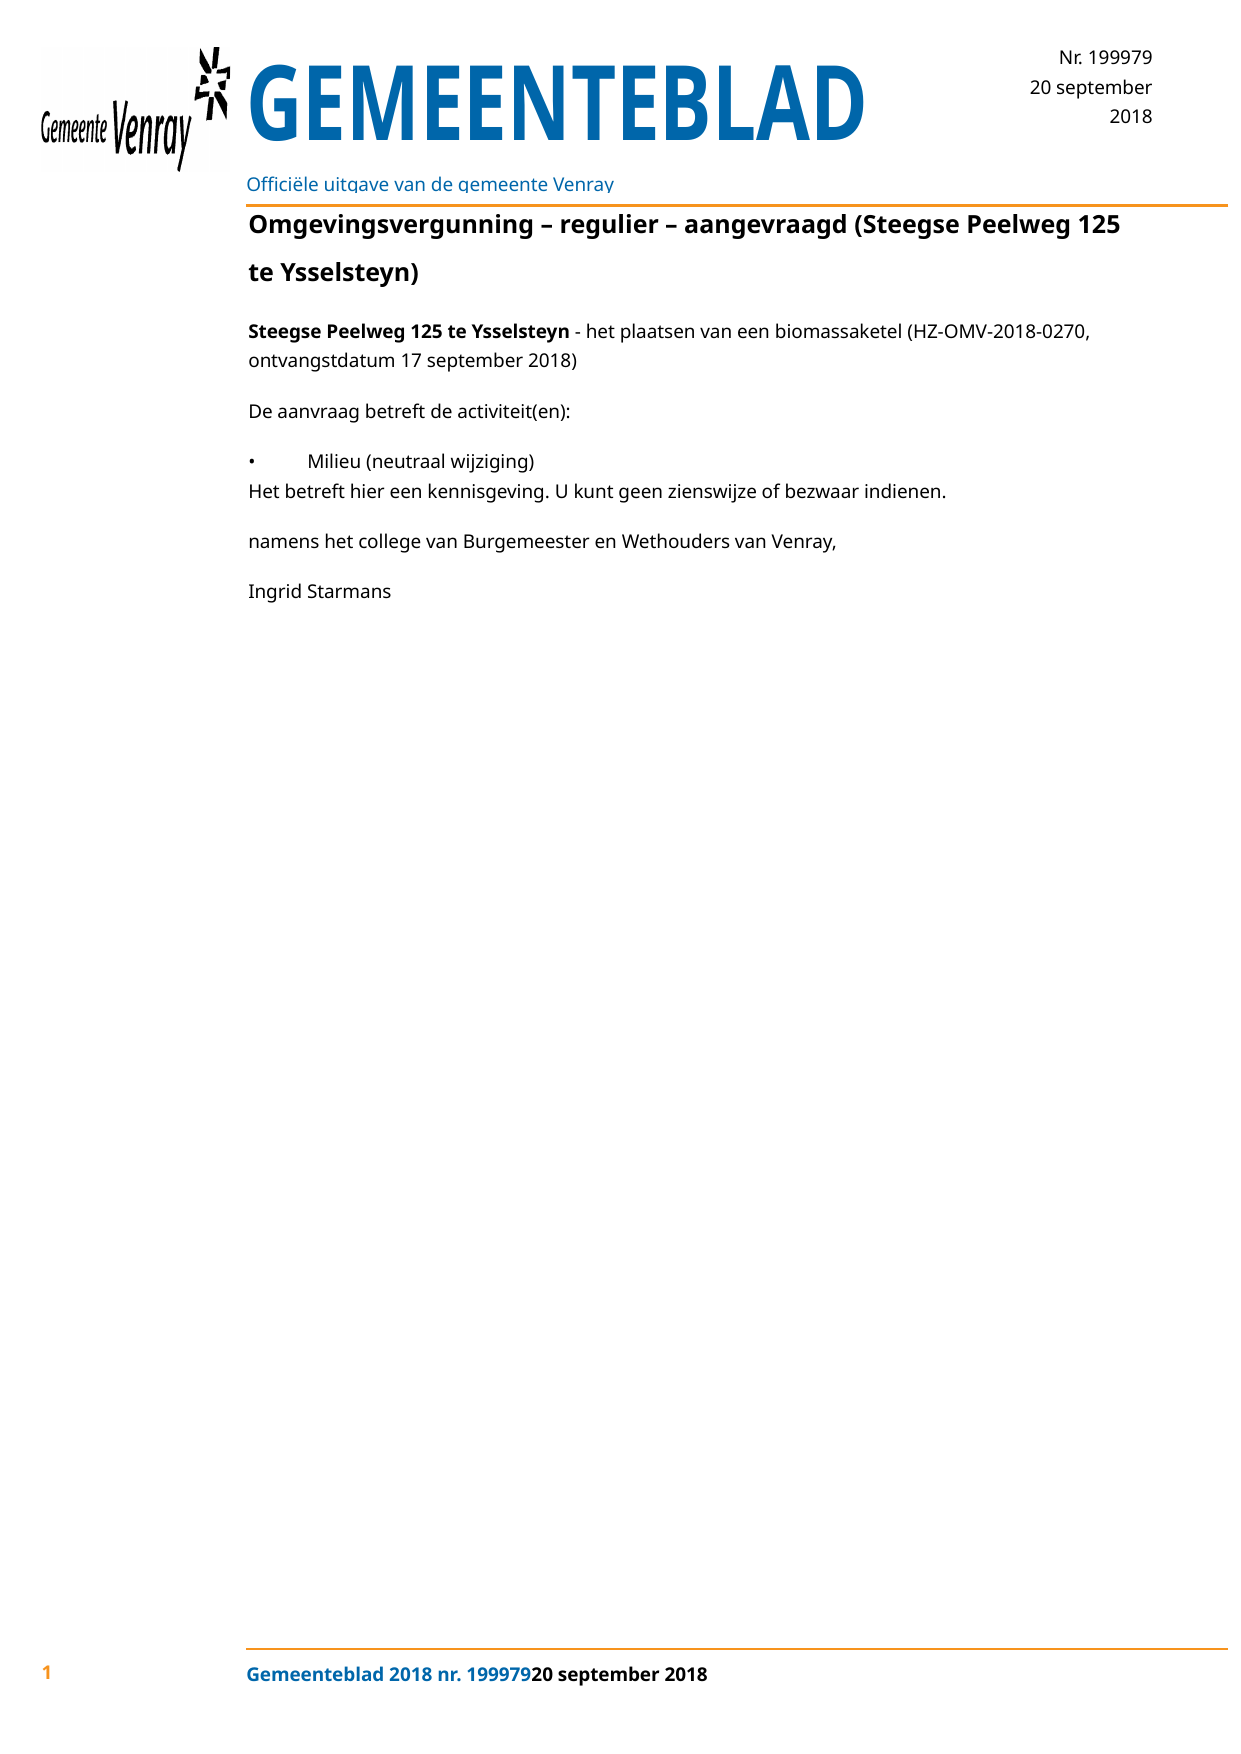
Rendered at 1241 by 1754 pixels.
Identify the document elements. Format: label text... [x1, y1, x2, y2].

text Ingrid Starmans [248, 579, 1152, 604]
text Het betreft hier een kennisgeving. U kunt geen zienswijze of bezwaar indienen. [248, 478, 1152, 504]
list Milieu (neutraal wijziging) [248, 448, 1152, 474]
text namens het college van Burgemeester en Wethouders van Venray, [248, 528, 1152, 554]
picture [41, 47, 231, 172]
text Steegse Peelweg 125 te Ysselsteyn - het plaatsen van een biomassaketel (HZ-OMV-2018-0270, ontvangstdatum 17 september 2018) [248, 318, 1152, 373]
text Omgevingsvergunning – regulier – aangevraagd (Steegse Peelweg 125 te Ysselsteyn) [248, 207, 1152, 288]
text De aanvraag betreft de activiteit(en): [248, 398, 1152, 424]
